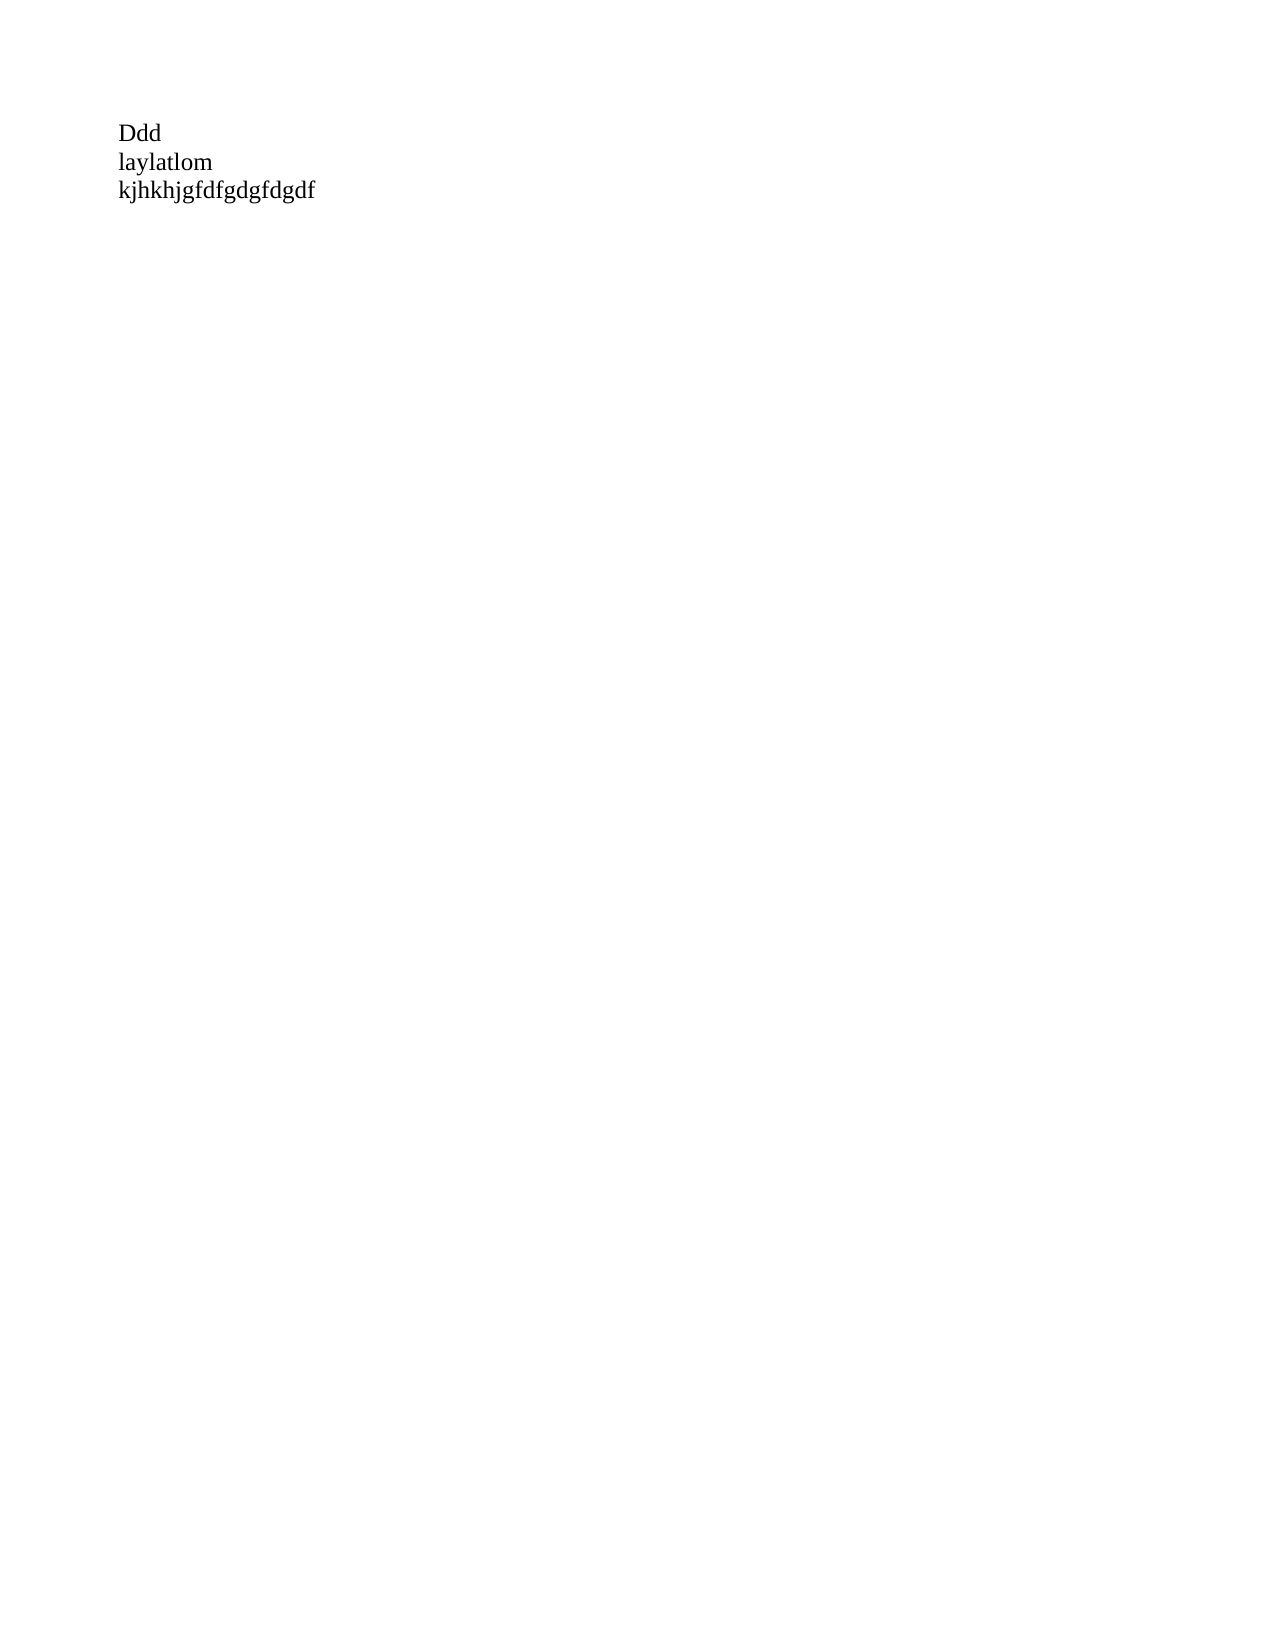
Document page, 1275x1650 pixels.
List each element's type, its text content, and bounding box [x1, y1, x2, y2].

text kjhkhjgfdfgdgfdgdf [118, 176, 1157, 204]
text laylatlom [118, 147, 1157, 176]
text Ddd [118, 118, 1157, 147]
